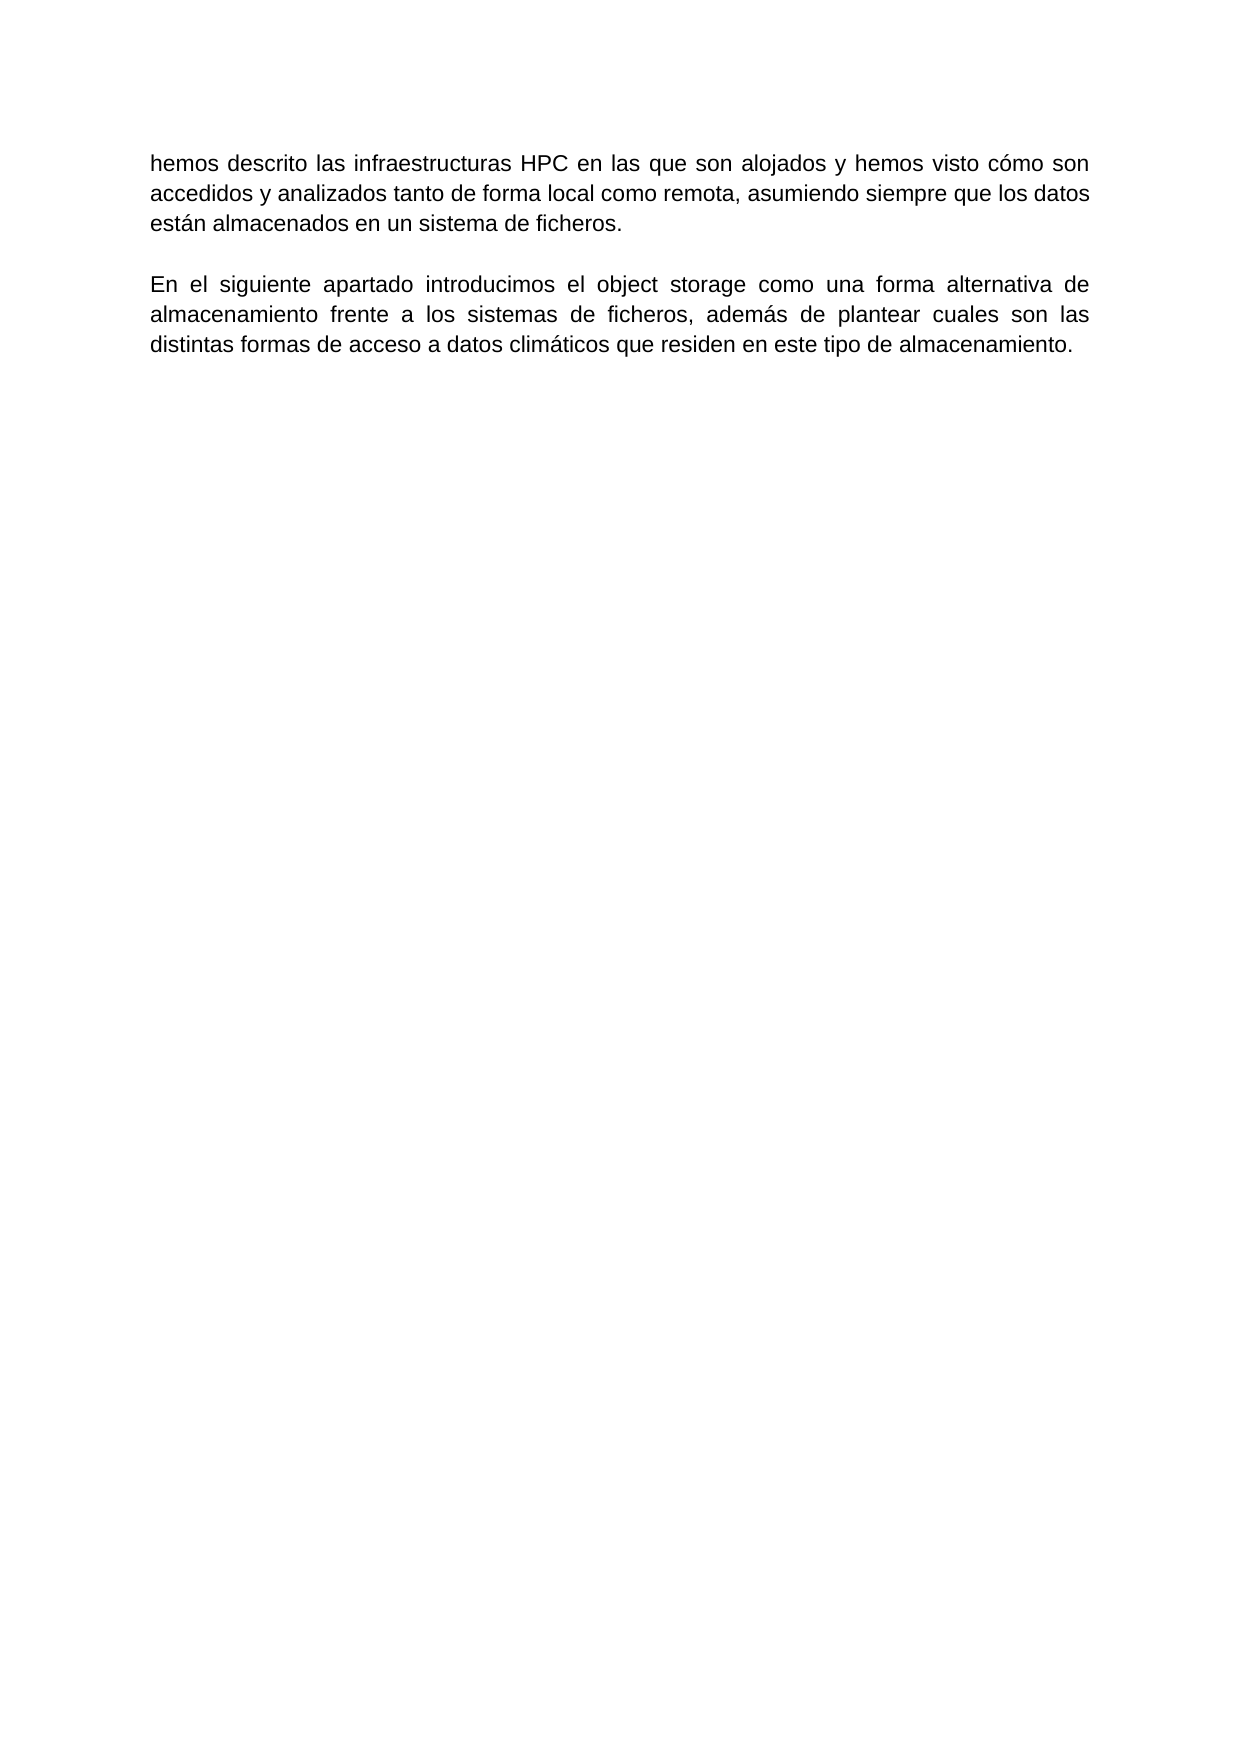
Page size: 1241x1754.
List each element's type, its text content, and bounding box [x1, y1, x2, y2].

text hemos descrito las infraestructuras HPC en las que son alojados y hemos visto cómo son accedidos y analizados tanto de forma local como remota, asumiendo siempre que los datos están almacenados en un sistema de ficheros. [150, 150, 1090, 237]
text En el siguiente apartado introducimos el object storage como una forma alternativa de almacenamiento frente a los sistemas de ficheros, además de plantear cuales son las distintas formas de acceso a datos climáticos que residen en este tipo de almacenamiento. [150, 271, 1090, 358]
